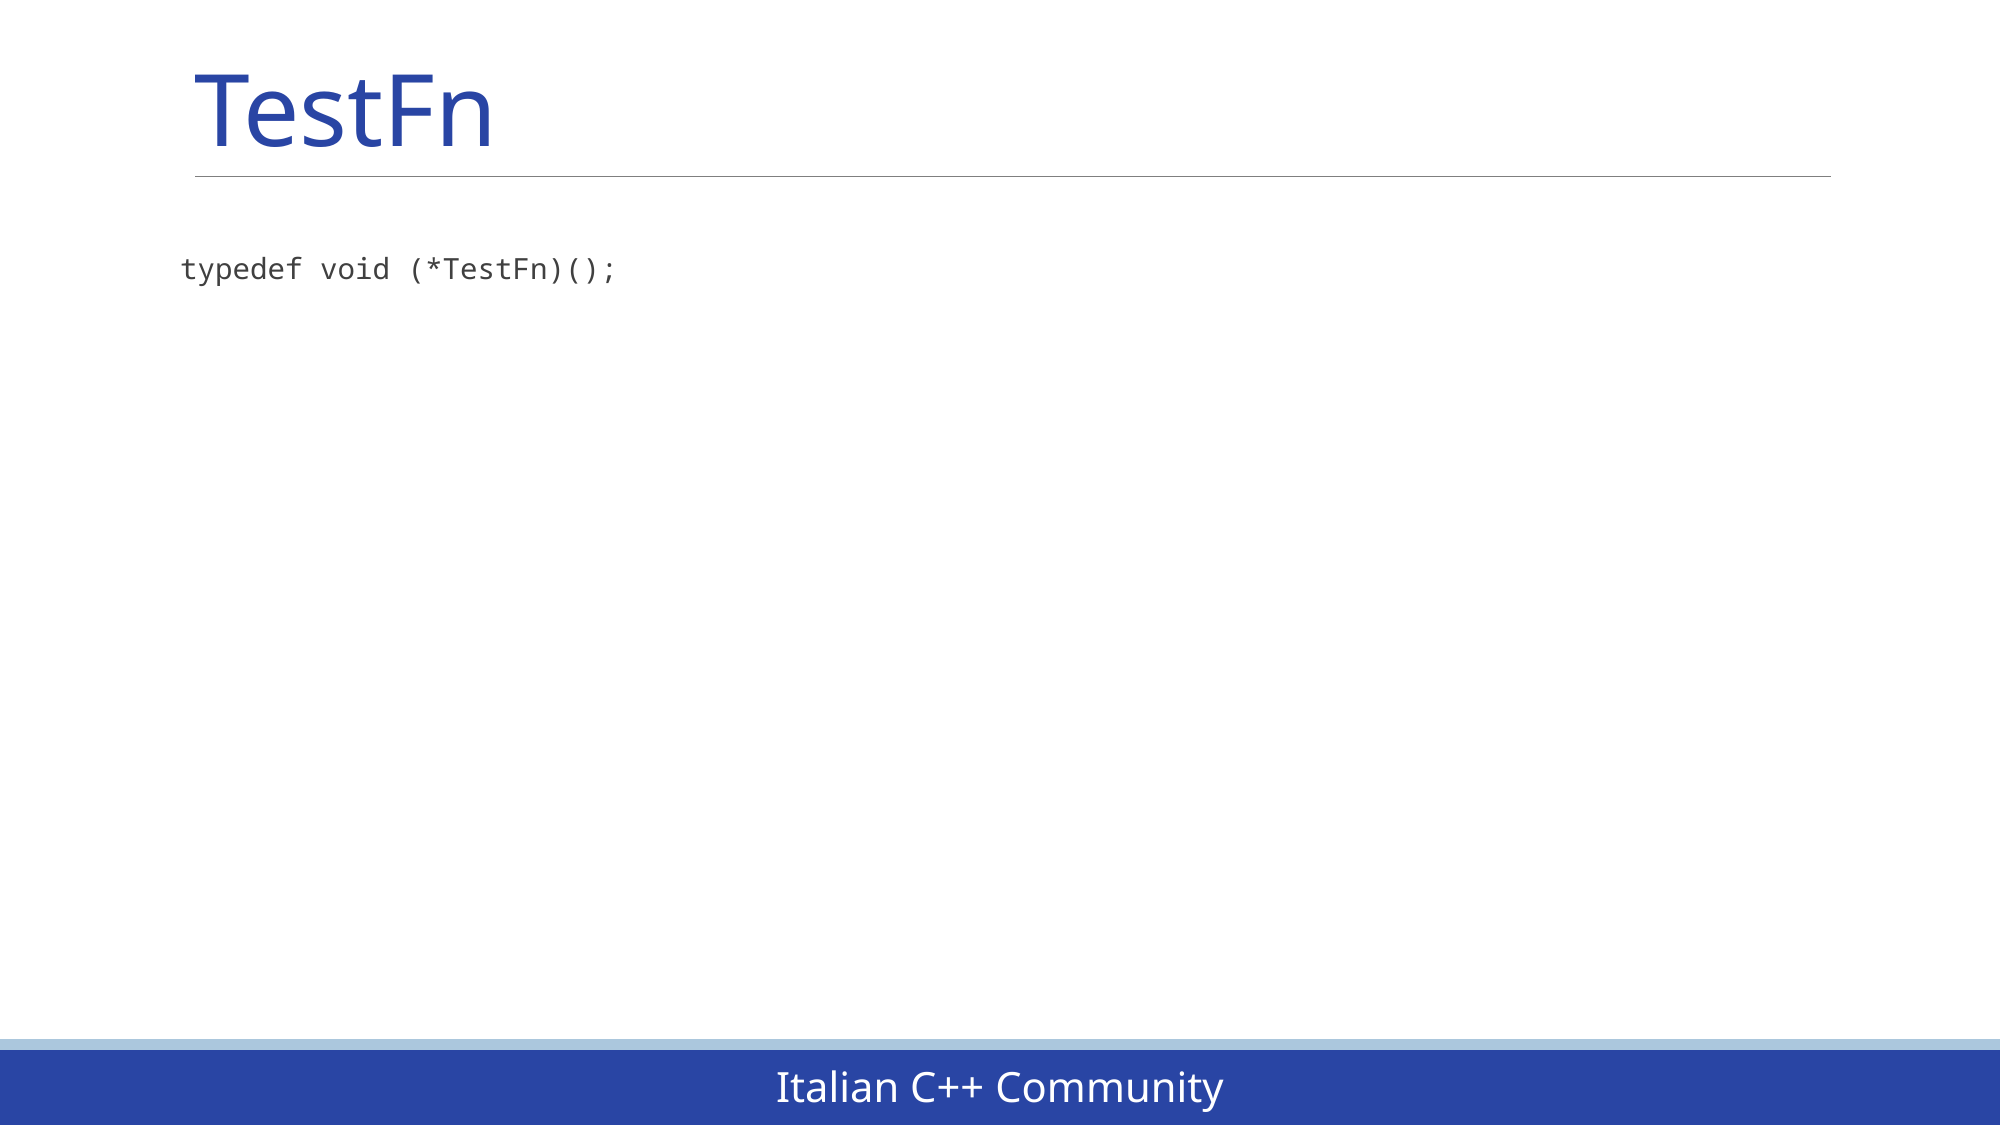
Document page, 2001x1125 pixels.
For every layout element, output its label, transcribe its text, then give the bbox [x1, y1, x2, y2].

title TestFn [179, 2, 1830, 175]
list typedef void (*TestFn)(); [179, 202, 1830, 1011]
